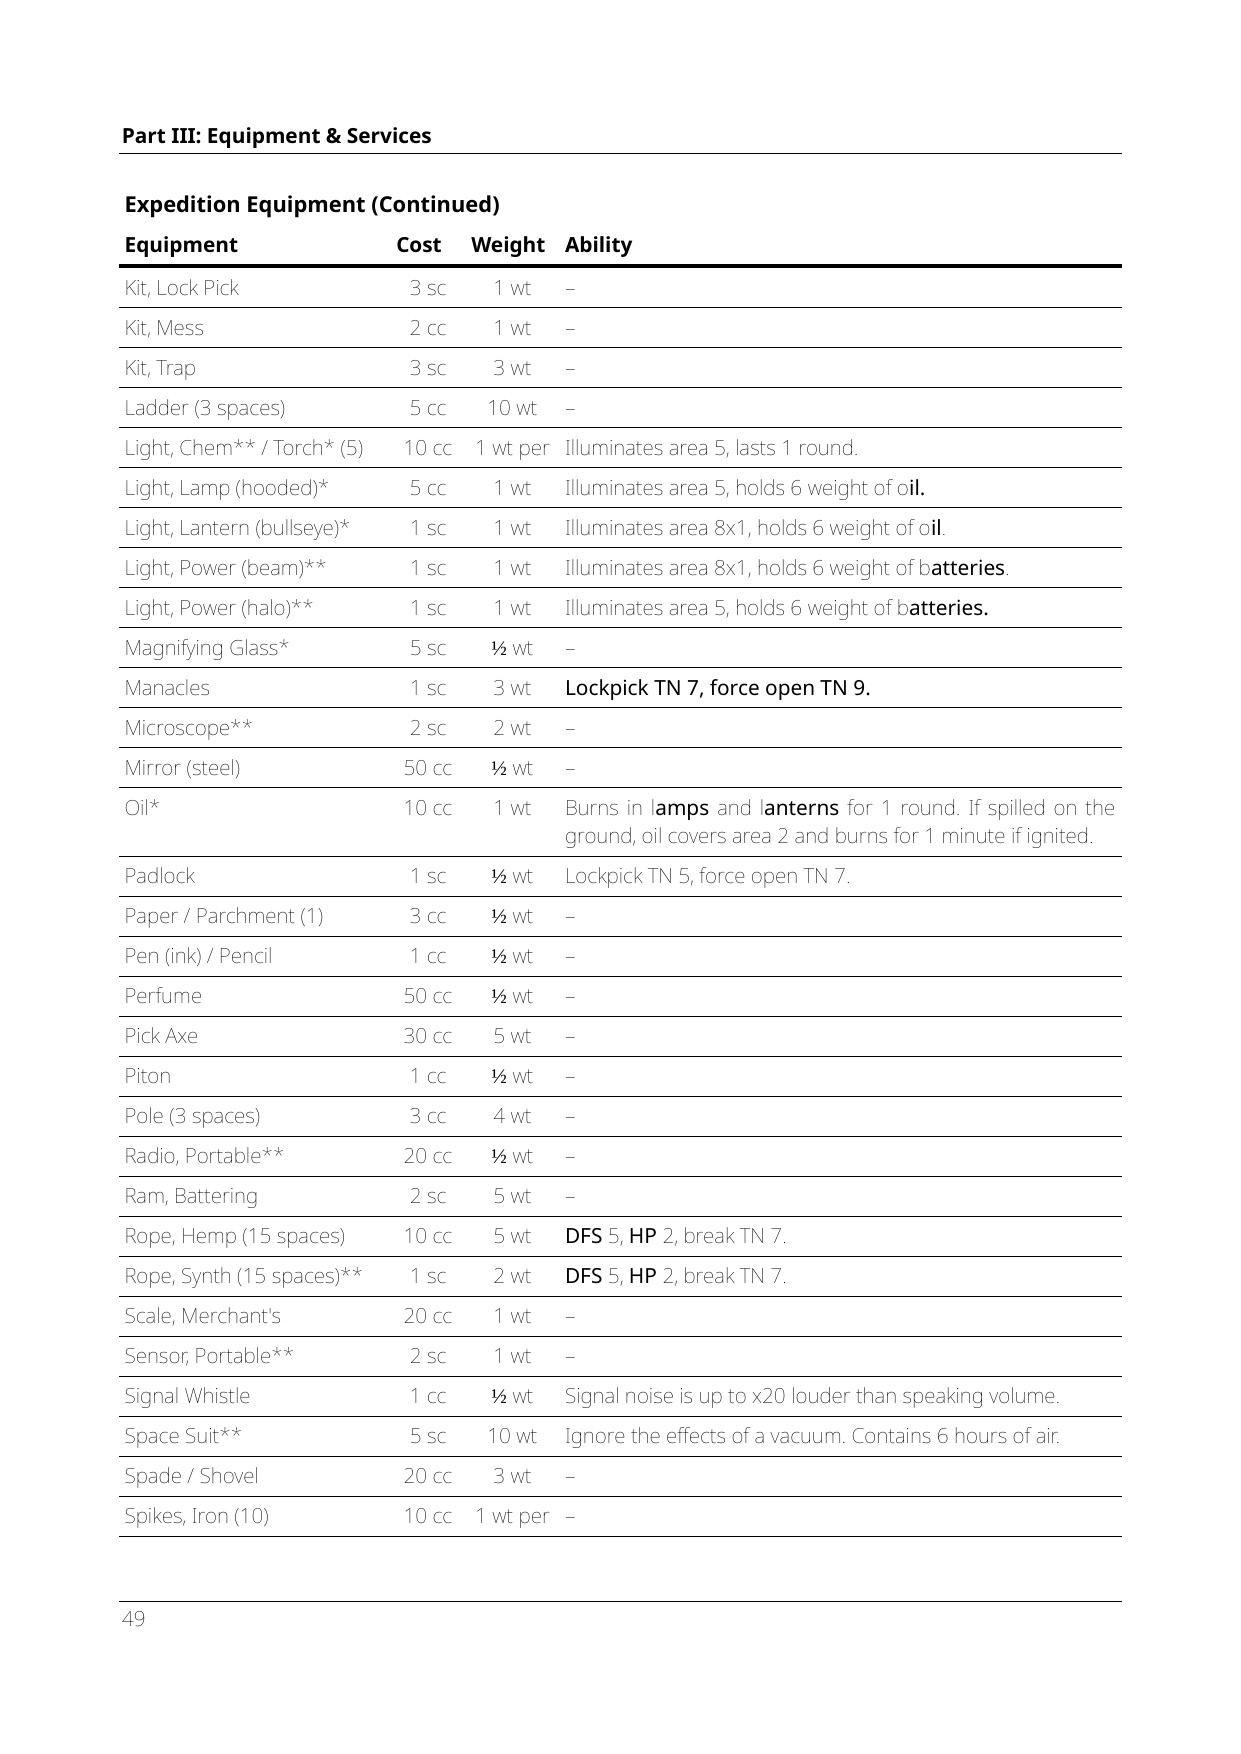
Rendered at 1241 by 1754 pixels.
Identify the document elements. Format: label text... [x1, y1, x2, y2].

table_cell Signal noise is up to x20 louder than speaking volume. [559, 1377, 1122, 1416]
table_cell 1 wt [465, 1337, 559, 1376]
table_cell ½ wt [465, 977, 559, 1016]
table_cell Light, Power (halo)** [119, 588, 390, 627]
table_cell ½ wt [465, 1377, 559, 1416]
table_cell – [559, 1017, 1122, 1056]
table_cell Illuminates area 5, lasts 1 round. [559, 428, 1122, 467]
table_cell 5 sc [390, 628, 465, 667]
table_cell Illuminates area 5, holds 6 weight of oil. [559, 468, 1122, 507]
table_cell Illuminates area 5, holds 6 weight of batteries. [559, 588, 1122, 627]
table_cell 1 wt [465, 308, 559, 347]
table_cell Pick Axe [119, 1017, 390, 1056]
table_cell 2 sc [390, 1177, 465, 1216]
table_cell 30 cc [390, 1017, 465, 1056]
table_cell Signal Whistle [119, 1377, 390, 1416]
table_cell 5 wt [465, 1017, 559, 1056]
table_cell Burns in lamps and lanterns for 1 round. If spilled on the ground, oil covers area 2 and burns for 1 minute if ignited. [559, 788, 1122, 856]
table_cell Rope, Hemp (15 spaces) [119, 1217, 390, 1256]
table_cell 1 wt [465, 468, 559, 507]
table_cell 3 wt [465, 348, 559, 387]
table_cell Ladder (3 spaces) [119, 388, 390, 427]
table_cell Spikes, Iron (10) [119, 1497, 390, 1536]
table_cell 1 cc [390, 1057, 465, 1096]
table_cell Radio, Portable** [119, 1137, 390, 1176]
table_cell 4 wt [465, 1097, 559, 1136]
table_cell Scale, Merchant's [119, 1297, 390, 1336]
table_cell 3 sc [390, 348, 465, 387]
table_cell – [559, 388, 1122, 427]
table_cell ½ wt [465, 857, 559, 896]
table_cell – [559, 1177, 1122, 1216]
table_cell 5 wt [465, 1217, 559, 1256]
table_cell Kit, Mess [119, 308, 390, 347]
table_cell – [559, 977, 1122, 1016]
table_cell – [559, 1137, 1122, 1176]
table_cell 50 cc [390, 977, 465, 1016]
table_cell DFS 5, HP 2, break TN 7. [559, 1257, 1122, 1296]
table_cell Space Suit** [119, 1417, 390, 1456]
table_cell – [559, 748, 1122, 787]
table_cell 1 sc [390, 508, 465, 547]
table_cell – [559, 348, 1122, 387]
table_cell 5 cc [390, 388, 465, 427]
table_cell – [559, 1497, 1122, 1536]
table_cell Magnifying Glass* [119, 628, 390, 667]
table_cell 1 sc [390, 1257, 465, 1296]
table_cell 50 cc [390, 748, 465, 787]
table_cell 2 sc [390, 708, 465, 747]
table_cell 1 sc [390, 548, 465, 587]
table_cell 10 wt [465, 1417, 559, 1456]
table_cell – [559, 1297, 1122, 1336]
table_cell 2 wt [465, 708, 559, 747]
table_cell 20 cc [390, 1297, 465, 1336]
table_cell 2 cc [390, 308, 465, 347]
table_cell – [559, 1057, 1122, 1096]
table_cell Paper / Parchment (1) [119, 897, 390, 936]
table_cell Rope, Synth (15 spaces)** [119, 1257, 390, 1296]
table_cell 1 wt [465, 268, 559, 307]
table_cell 3 wt [465, 1457, 559, 1496]
table_header Expedition Equipment (Continued) [119, 183, 1122, 224]
table_cell Oil* [119, 788, 390, 856]
table_cell Light, Lantern (bullseye)* [119, 508, 390, 547]
table_cell 1 sc [390, 857, 465, 896]
table_cell – [559, 1457, 1122, 1496]
table_cell 1 sc [390, 668, 465, 707]
table_cell Pole (3 spaces) [119, 1097, 390, 1136]
table_cell 1 wt per [465, 428, 559, 467]
table_cell ½ wt [465, 1057, 559, 1096]
table_cell Light, Chem** / Torch* (5) [119, 428, 390, 467]
table_cell – [559, 308, 1122, 347]
table_cell 1 cc [390, 1377, 465, 1416]
table_cell 2 sc [390, 1337, 465, 1376]
table_cell 10 cc [390, 428, 465, 467]
table_cell Kit, Trap [119, 348, 390, 387]
table_cell 20 cc [390, 1137, 465, 1176]
table_cell ½ wt [465, 1137, 559, 1176]
table_cell 5 wt [465, 1177, 559, 1216]
table_cell 20 cc [390, 1457, 465, 1496]
table_cell Spade / Shovel [119, 1457, 390, 1496]
table_cell 10 cc [390, 1497, 465, 1536]
table_cell Light, Power (beam)** [119, 548, 390, 587]
table_cell 2 wt [465, 1257, 559, 1296]
table_cell – [559, 937, 1122, 976]
table_cell Equipment [119, 224, 390, 264]
table_cell – [559, 628, 1122, 667]
table_cell Ram, Battering [119, 1177, 390, 1216]
table_cell ½ wt [465, 748, 559, 787]
table_cell – [559, 1337, 1122, 1376]
table_cell – [559, 708, 1122, 747]
table_cell 10 cc [390, 1217, 465, 1256]
table_cell Padlock [119, 857, 390, 896]
table_cell 3 wt [465, 668, 559, 707]
table_cell ½ wt [465, 628, 559, 667]
table_cell 1 wt [465, 508, 559, 547]
table_cell Weight [465, 224, 559, 264]
table_cell 1 wt per [465, 1497, 559, 1536]
table_cell – [559, 897, 1122, 936]
table_cell 3 cc [390, 897, 465, 936]
table_cell 1 wt [465, 1297, 559, 1336]
table_cell Piton [119, 1057, 390, 1096]
table_cell 5 cc [390, 468, 465, 507]
table_cell – [559, 268, 1122, 307]
table_cell ½ wt [465, 937, 559, 976]
table_cell Cost [390, 224, 465, 264]
table_cell Illuminates area 8x1, holds 6 weight of batteries. [559, 548, 1122, 587]
table_cell Microscope** [119, 708, 390, 747]
table_cell 1 cc [390, 937, 465, 976]
table_cell Manacles [119, 668, 390, 707]
table_cell 5 sc [390, 1417, 465, 1456]
table_cell 3 cc [390, 1097, 465, 1136]
table_cell Lockpick TN 5, force open TN 7. [559, 857, 1122, 896]
table_cell 10 wt [465, 388, 559, 427]
table_cell Illuminates area 8x1, holds 6 weight of oil. [559, 508, 1122, 547]
table_cell Ability [559, 224, 1122, 264]
table_cell Light, Lamp (hooded)* [119, 468, 390, 507]
table_cell 1 wt [465, 788, 559, 856]
table_cell – [559, 1097, 1122, 1136]
table_cell Pen (ink) / Pencil [119, 937, 390, 976]
table_cell Mirror (steel) [119, 748, 390, 787]
table_cell DFS 5, HP 2, break TN 7. [559, 1217, 1122, 1256]
table_cell 1 sc [390, 588, 465, 627]
table_cell Sensor, Portable** [119, 1337, 390, 1376]
table_cell ½ wt [465, 897, 559, 936]
table_cell 1 wt [465, 588, 559, 627]
table_cell 10 cc [390, 788, 465, 856]
table_cell Kit, Lock Pick [119, 268, 390, 307]
table_cell Perfume [119, 977, 390, 1016]
table_cell Ignore the effects of a vacuum. Contains 6 hours of air. [559, 1417, 1122, 1456]
table_cell 1 wt [465, 548, 559, 587]
table_cell Lockpick TN 7, force open TN 9. [559, 668, 1122, 707]
table_cell 3 sc [390, 268, 465, 307]
